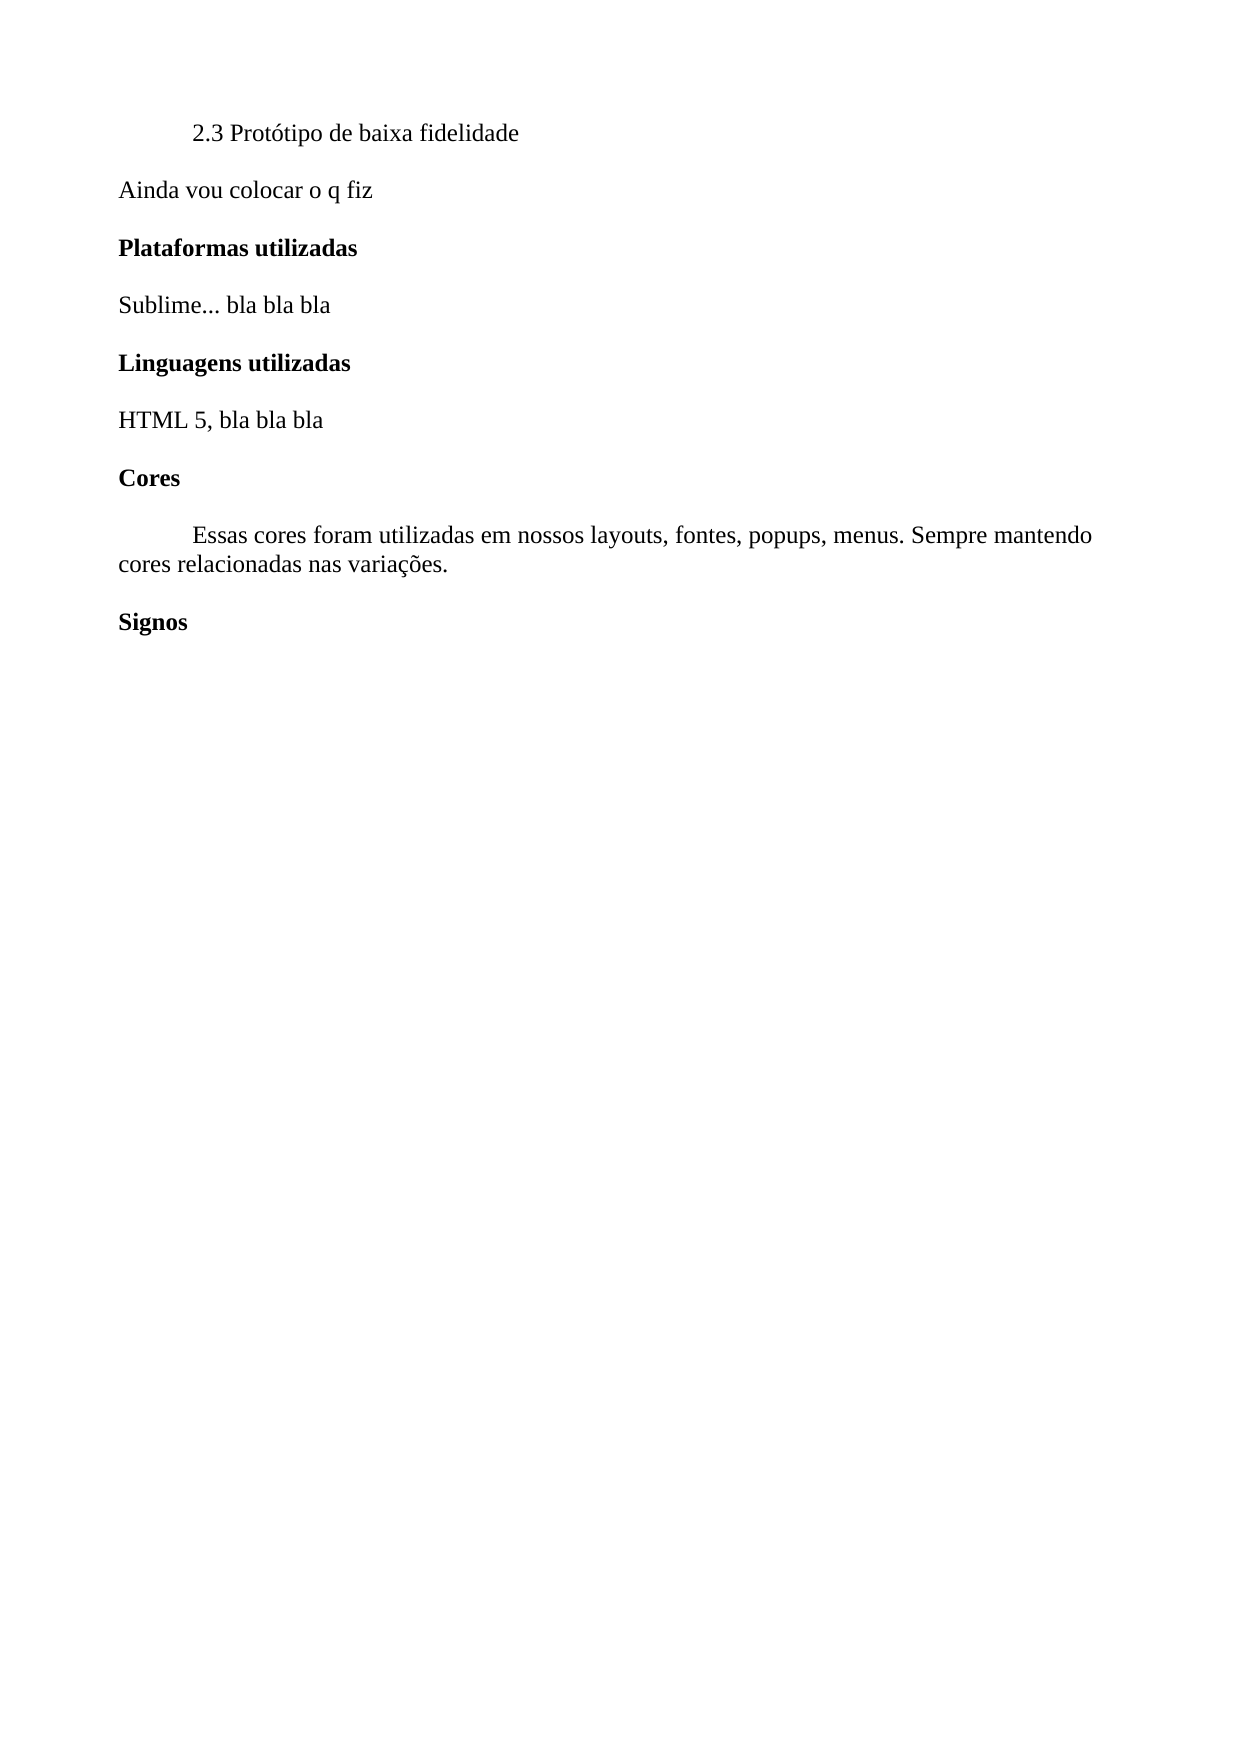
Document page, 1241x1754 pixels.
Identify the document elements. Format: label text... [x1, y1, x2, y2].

text Plataformas utilizadas [118, 233, 1122, 262]
text Cores [118, 463, 1122, 492]
text Essas cores foram utilizadas em nossos layouts, fontes, popups, menus. Sempre mantendo cores relacionadas nas variações. [118, 521, 1122, 578]
text Ainda vou colocar o q fiz [118, 176, 1122, 204]
text Signos [118, 607, 1122, 636]
text 2.3 Protótipo de baixa fidelidade [118, 118, 1122, 147]
text Sublime... bla bla bla [118, 291, 1122, 319]
text Linguagens utilizadas [118, 348, 1122, 377]
text HTML 5, bla bla bla [118, 406, 1122, 434]
